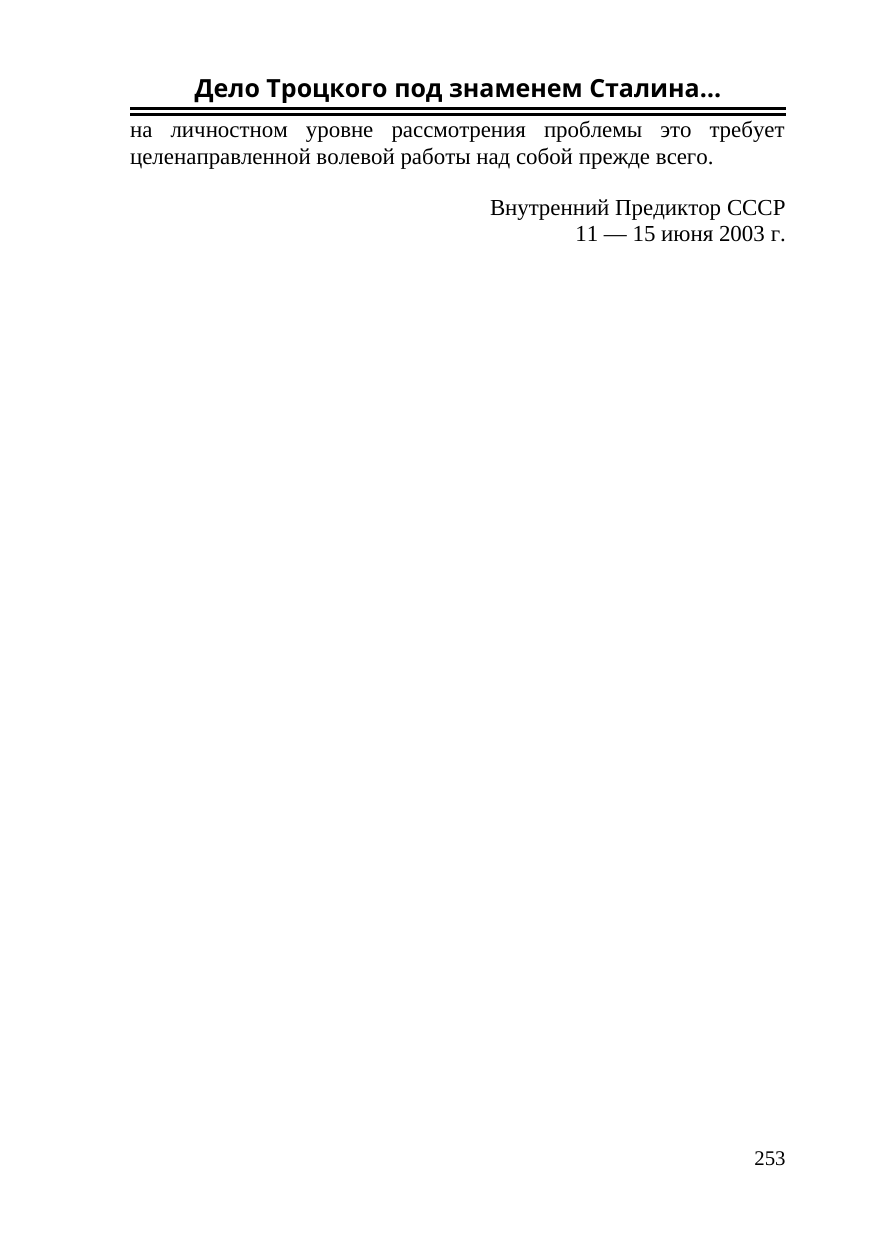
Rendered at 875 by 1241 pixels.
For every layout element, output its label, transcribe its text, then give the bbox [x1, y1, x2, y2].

text Внутренний Предиктор СССР 11 — 15 июня 2003 г. [130, 194, 786, 247]
text на личностном уровне рассмотрения проблемы это требует целенаправленной волевой работы над собой прежде всего. [130, 116, 786, 169]
